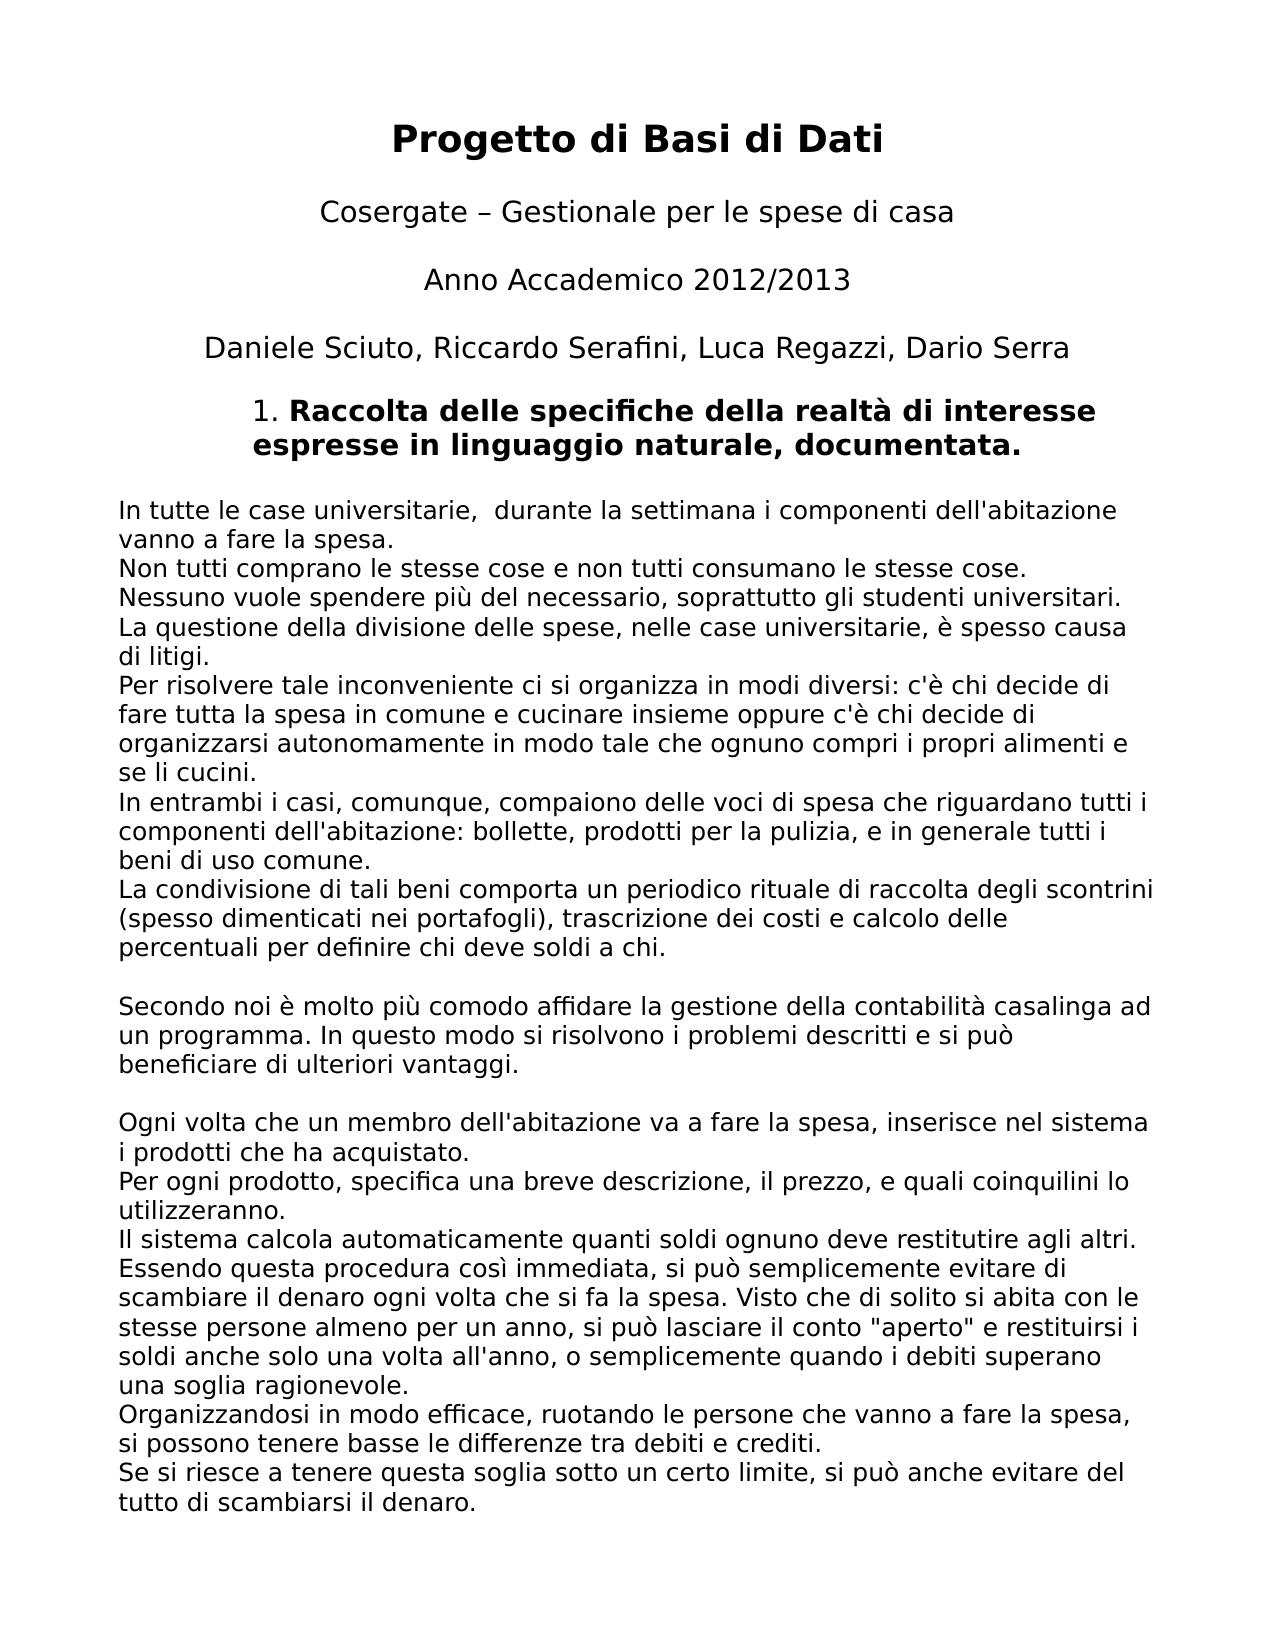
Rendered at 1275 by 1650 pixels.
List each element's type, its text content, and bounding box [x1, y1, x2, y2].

text Se si riesce a tenere questa soglia sotto un certo limite, si può anche evitare del tutto di scambiarsi il denaro. [118, 1459, 1157, 1517]
text In entrambi i casi, comunque, compaiono delle voci di spesa che riguardano tutti i componenti dell'abitazione: bollette, prodotti per la pulizia, e in generale tutti i beni di uso comune. [118, 788, 1157, 875]
text Daniele Sciuto, Riccardo Serafini, Luca Regazzi, Dario Serra [118, 332, 1157, 366]
text Progetto di Basi di Dati [118, 118, 1157, 162]
text Cosergate – Gestionale per le spese di casa [118, 196, 1157, 230]
text Nessuno vuole spendere più del necessario, soprattutto gli studenti universitari. [118, 584, 1157, 613]
text Secondo noi è molto più comodo affidare la gestione della contabilità casalinga ad un programma. In questo modo si risolvono i problemi descritti e si può beneficiare di ulteriori vantaggi. [118, 992, 1157, 1079]
text Ogni volta che un membro dell'abitazione va a fare la spesa, inserisce nel sistema i prodotti che ha acquistato. [118, 1109, 1157, 1167]
text Essendo questa procedura così immediata, si può semplicemente evitare di scambiare il denaro ogni volta che si fa la spesa. Visto che di solito si abita con le stesse persone almeno per un anno, si può lasciare il conto "aperto" e restituirsi i soldi anche solo una volta all'anno, o semplicemente quando i debiti superano una soglia ragionevole. [118, 1254, 1157, 1400]
text Organizzandosi in modo efficace, ruotando le persone che vanno a fare la spesa, si possono tenere basse le differenze tra debiti e crediti. [118, 1400, 1157, 1459]
text Per risolvere tale inconveniente ci si organizza in modi diversi: c'è chi decide di fare tutta la spesa in comune e cucinare insieme oppure c'è chi decide di organizzarsi autonomamente in modo tale che ognuno compri i propri alimenti e se li cucini. [118, 671, 1157, 788]
text 1. Raccolta delle specifiche della realtà di interesse espresse in linguaggio naturale, documentata. [118, 394, 1157, 462]
text Il sistema calcola automaticamente quanti soldi ognuno deve restitutire agli altri. [118, 1225, 1157, 1254]
text Per ogni prodotto, specifica una breve descrizione, il prezzo, e quali coinquilini lo utilizzeranno. [118, 1167, 1157, 1225]
text La questione della divisione delle spese, nelle case universitarie, è spesso causa di litigi. [118, 613, 1157, 671]
text In tutte le case universitarie, durante la settimana i componenti dell'abitazione vanno a fare la spesa. [118, 496, 1157, 554]
text La condivisione di tali beni comporta un periodico rituale di raccolta degli scontrini (spesso dimenticati nei portafogli), trascrizione dei costi e calcolo delle percentuali per definire chi deve soldi a chi. [118, 875, 1157, 963]
text Anno Accademico 2012/2013 [118, 264, 1157, 298]
text Non tutti comprano le stesse cose e non tutti consumano le stesse cose. [118, 554, 1157, 584]
